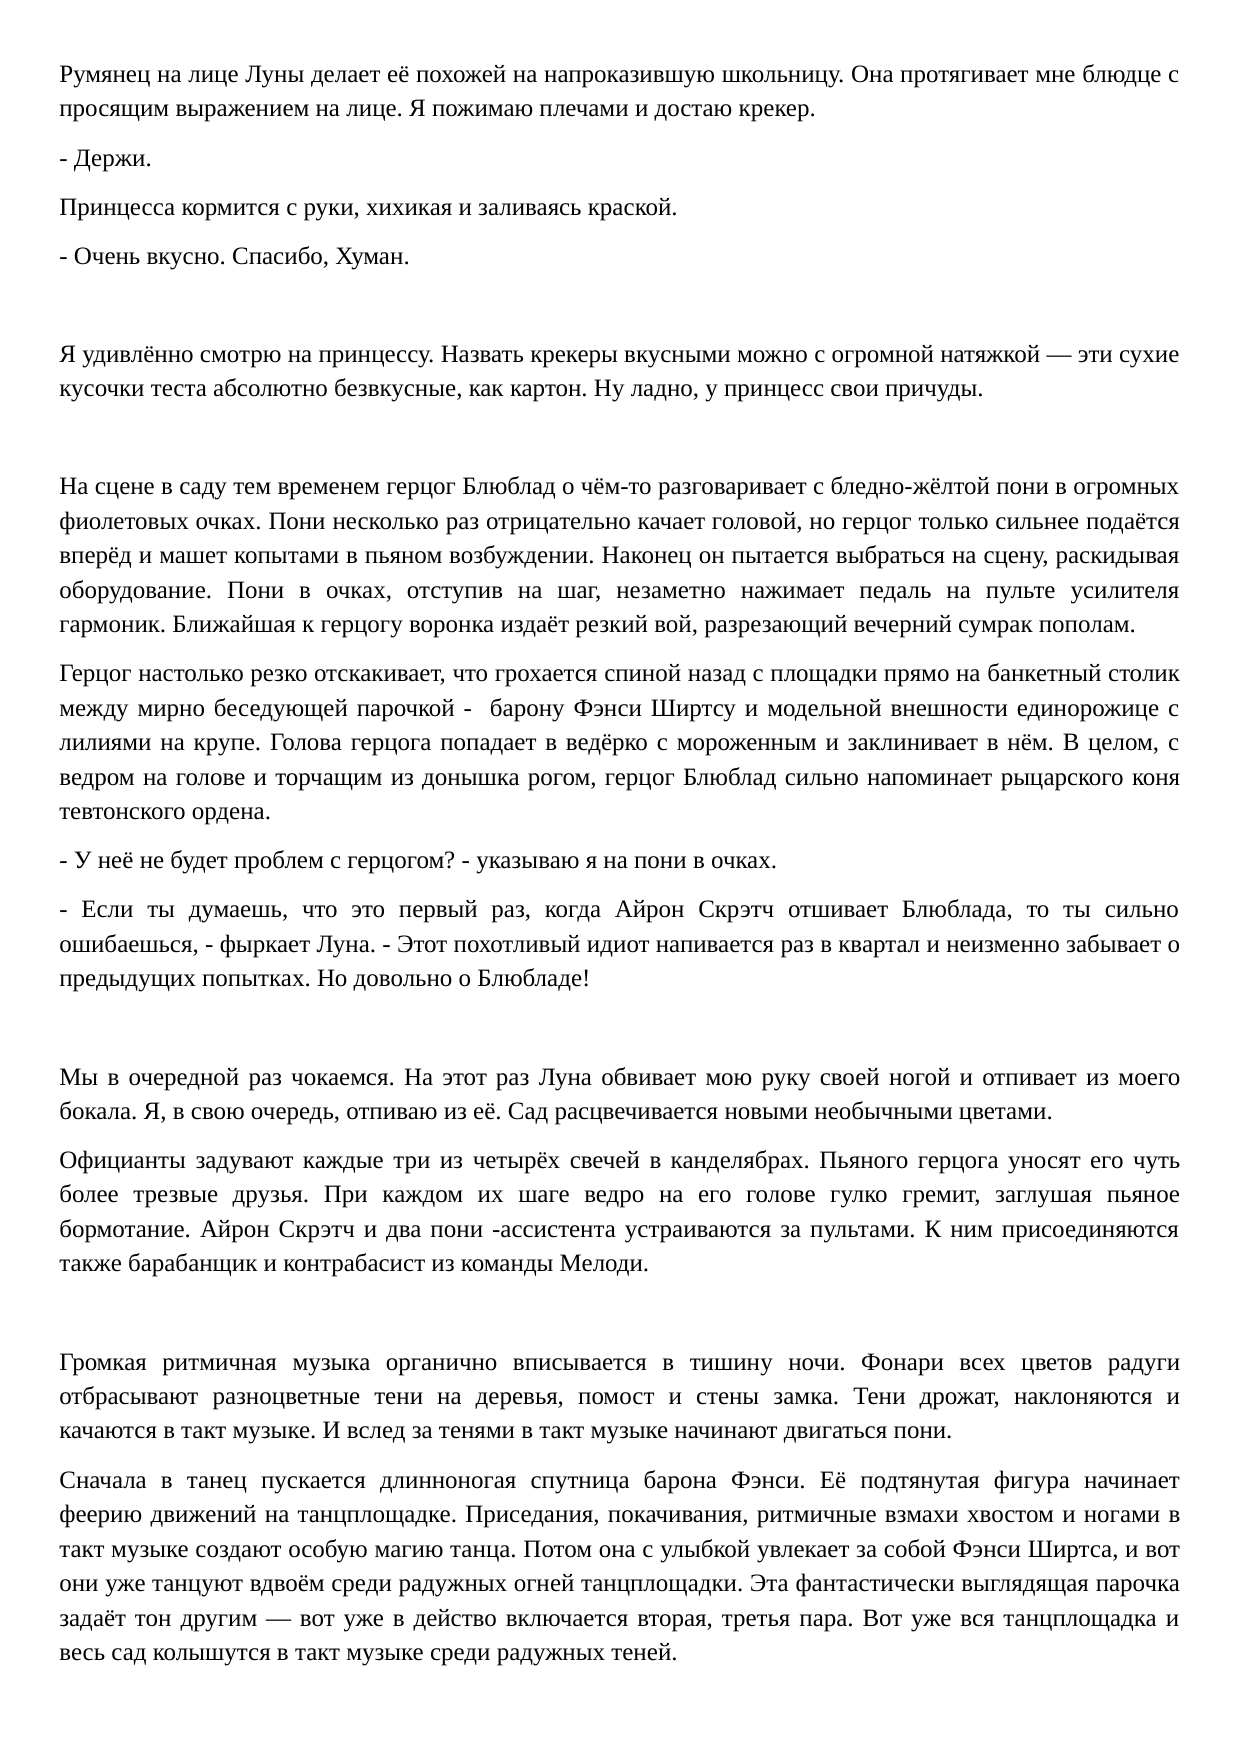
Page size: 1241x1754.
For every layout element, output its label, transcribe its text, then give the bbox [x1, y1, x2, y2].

text - Очень вкусно. Спасибо, Хуман. [59, 241, 1181, 269]
text - Держи. [59, 143, 1181, 171]
text Герцог настолько резко отскакивает, что грохается спиной назад с площадки прямо на банкетный столик между мирно беседующей парочкой - барону Фэнси Ширтсу и модельной внешности единорожице с лилиями на крупе. Голова герцога попадает в ведёрко с мороженным и заклинивает в нём. В целом, с ведром на голове и торчащим из донышка рогом, герцог Блюблад сильно напоминает рыцарского коня тевтонского ордена. [59, 658, 1181, 825]
text Румянец на лице Луны делает её похожей на напроказившую школьницу. Она протягивает мне блюдце с просящим выражением на лице. Я пожимаю плечами и достаю крекер. [59, 59, 1181, 122]
text Официанты задувают каждые три из четырёх свечей в канделябрах. Пьяного герцога уносят его чуть более трезвые друзья. При каждом их шаге ведро на его голове гулко гремит, заглушая пьяное бормотание. Айрон Скрэтч и два пони -ассистента устраиваются за пультами. К ним присоединяются также барабанщик и контрабасист из команды Мелоди. [59, 1145, 1181, 1277]
text Принцесса кормится с руки, хихикая и заливаясь краской. [59, 192, 1181, 220]
text - Если ты думаешь, что это первый раз, когда Айрон Скрэтч отшивает Блюблада, то ты сильно ошибаешься, - фыркает Луна. - Этот похотливый идиот напивается раз в квартал и неизменно забывает о предыдущих попытках. Но довольно о Блюбладе! [59, 894, 1181, 992]
text На сцене в саду тем временем герцог Блюблад о чём-то разговаривает с бледно-жёлтой пони в огромных фиолетовых очках. Пони несколько раз отрицательно качает головой, но герцог только сильнее подаётся вперёд и машет копытами в пьяном возбуждении. Наконец он пытается выбраться на сцену, раскидывая оборудование. Пони в очках, отступив на шаг, незаметно нажимает педаль на пульте усилителя гармоник. Ближайшая к герцогу воронка издаёт резкий вой, разрезающий вечерний сумрак пополам. [59, 471, 1181, 638]
text Сначала в танец пускается длинноногая спутница барона Фэнси. Её подтянутая фигура начинает феерию движений на танцплощадке. Приседания, покачивания, ритмичные взмахи хвостом и ногами в такт музыке создают особую магию танца. Потом она с улыбкой увлекает за собой Фэнси Ширтса, и вот они уже танцуют вдвоём среди радужных огней танцплощадки. Эта фантастически выглядящая парочка задаёт тон другим — вот уже в действо включается вторая, третья пара. Вот уже вся танцплощадка и весь сад колышутся в такт музыке среди радужных теней. [59, 1465, 1181, 1666]
text Мы в очередной раз чокаемся. На этот раз Луна обвивает мою руку своей ногой и отпивает из моего бокала. Я, в свою очередь, отпиваю из её. Сад расцвечивается новыми необычными цветами. [59, 1062, 1181, 1125]
text - У неё не будет проблем с герцогом? - указываю я на пони в очках. [59, 845, 1181, 874]
text Громкая ритмичная музыка органично вписывается в тишину ночи. Фонари всех цветов радуги отбрасывают разноцветные тени на деревья, помост и стены замка. Тени дрожат, наклоняются и качаются в такт музыке. И вслед за тенями в такт музыке начинают двигаться пони. [59, 1347, 1181, 1444]
text Я удивлённо смотрю на принцессу. Назвать крекеры вкусными можно с огромной натяжкой — эти сухие кусочки теста абсолютно безвкусные, как картон. Ну ладно, у принцесс свои причуды. [59, 339, 1181, 402]
